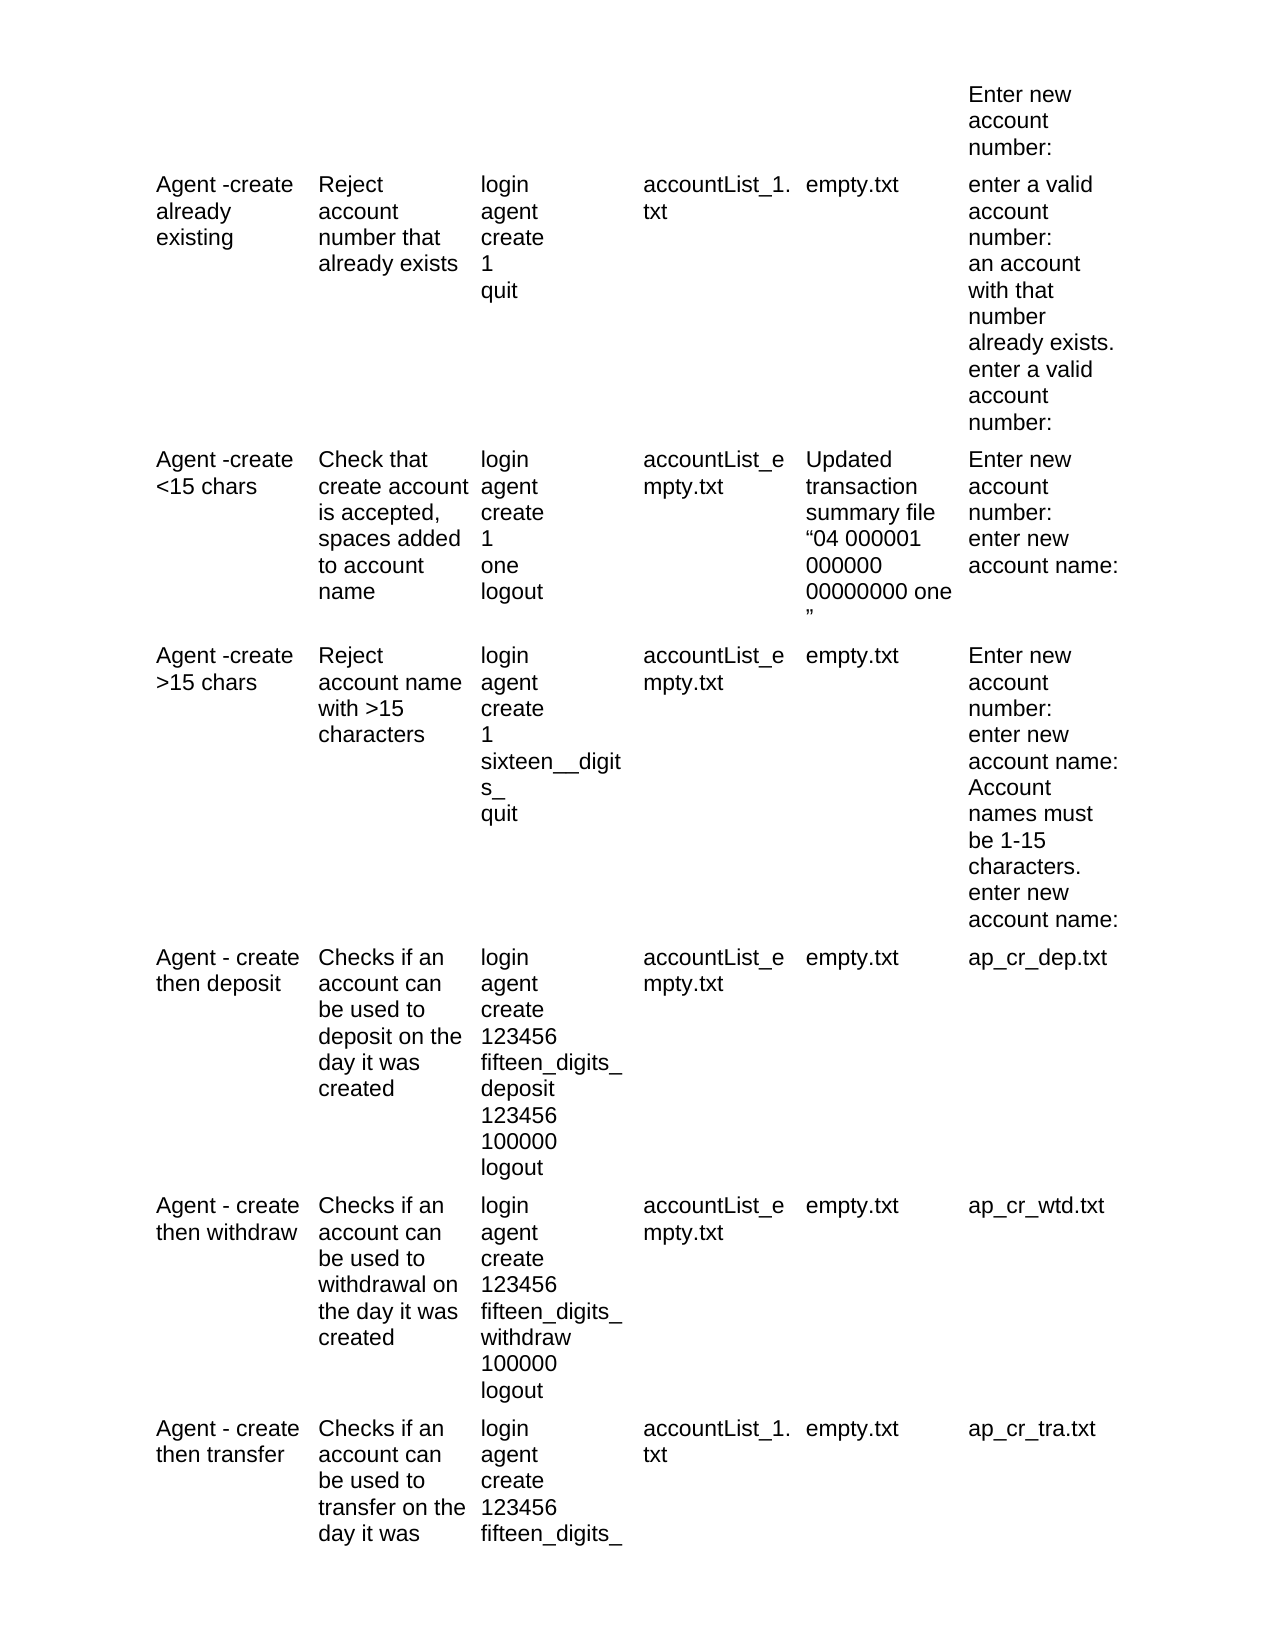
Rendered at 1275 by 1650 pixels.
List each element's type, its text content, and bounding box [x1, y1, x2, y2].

table_cell Agent -create >15 chars [150, 636, 312, 938]
table_cell [475, 75, 637, 166]
table_cell Reject account name with >15 characters [313, 636, 475, 938]
table_cell Agent - create then withdraw [150, 1186, 312, 1409]
table_cell login agent create 1 quit [475, 166, 637, 441]
table_cell enter a valid account number: an account with that number already exists. enter a valid account number: [963, 166, 1125, 441]
table_cell empty.txt [800, 166, 962, 441]
table_cell login agent create 123456 fifteen_digits_ [475, 1409, 637, 1552]
table_cell Enter new account number: enter new account name: Account names must be 1-15 characters. enter new account name: [963, 636, 1125, 938]
table_cell login agent create 123456 fifteen_digits_ deposit 123456 100000 logout [475, 938, 637, 1186]
table_cell ap_cr_tra.txt [963, 1409, 1125, 1552]
table_cell [313, 75, 475, 166]
table_cell [150, 75, 312, 166]
table_cell Checks if an account can be used to transfer on the day it was [313, 1409, 475, 1552]
table_cell Updated transaction summary file “04 000001 000000 00000000 one ” [800, 441, 962, 636]
table_cell accountList_empty.txt [638, 938, 800, 1186]
table_cell ap_cr_dep.txt [963, 938, 1125, 1186]
table_cell empty.txt [800, 636, 962, 938]
table_cell login agent create 1 one logout [475, 441, 637, 636]
table_cell Enter new account number: [963, 75, 1125, 166]
table_cell Checks if an account can be used to withdrawal on the day it was created [313, 1186, 475, 1409]
table_cell login agent create 1 sixteen__digits_ quit [475, 636, 637, 938]
table_cell accountList_empty.txt [638, 636, 800, 938]
table_cell accountList_empty.txt [638, 1186, 800, 1409]
table_cell accountList_empty.txt [638, 441, 800, 636]
table_cell empty.txt [800, 1409, 962, 1552]
table_cell [800, 75, 962, 166]
table_cell Agent - create then deposit [150, 938, 312, 1186]
table_cell accountList_1.txt [638, 166, 800, 441]
table_cell Agent - create then transfer [150, 1409, 312, 1552]
table_cell empty.txt [800, 1186, 962, 1409]
table_cell Agent -create already existing [150, 166, 312, 441]
table_cell Reject account number that already exists [313, 166, 475, 441]
table_cell [638, 75, 800, 166]
table_cell Agent -create <15 chars [150, 441, 312, 636]
table_cell Enter new account number: enter new account name: [963, 441, 1125, 636]
table_cell accountList_1.txt [638, 1409, 800, 1552]
table_cell login agent create 123456 fifteen_digits_ withdraw 100000 logout [475, 1186, 637, 1409]
table_cell empty.txt [800, 938, 962, 1186]
table_cell Checks if an account can be used to deposit on the day it was created [313, 938, 475, 1186]
table_cell ap_cr_wtd.txt [963, 1186, 1125, 1409]
table_cell Check that create account is accepted, spaces added to account name [313, 441, 475, 636]
